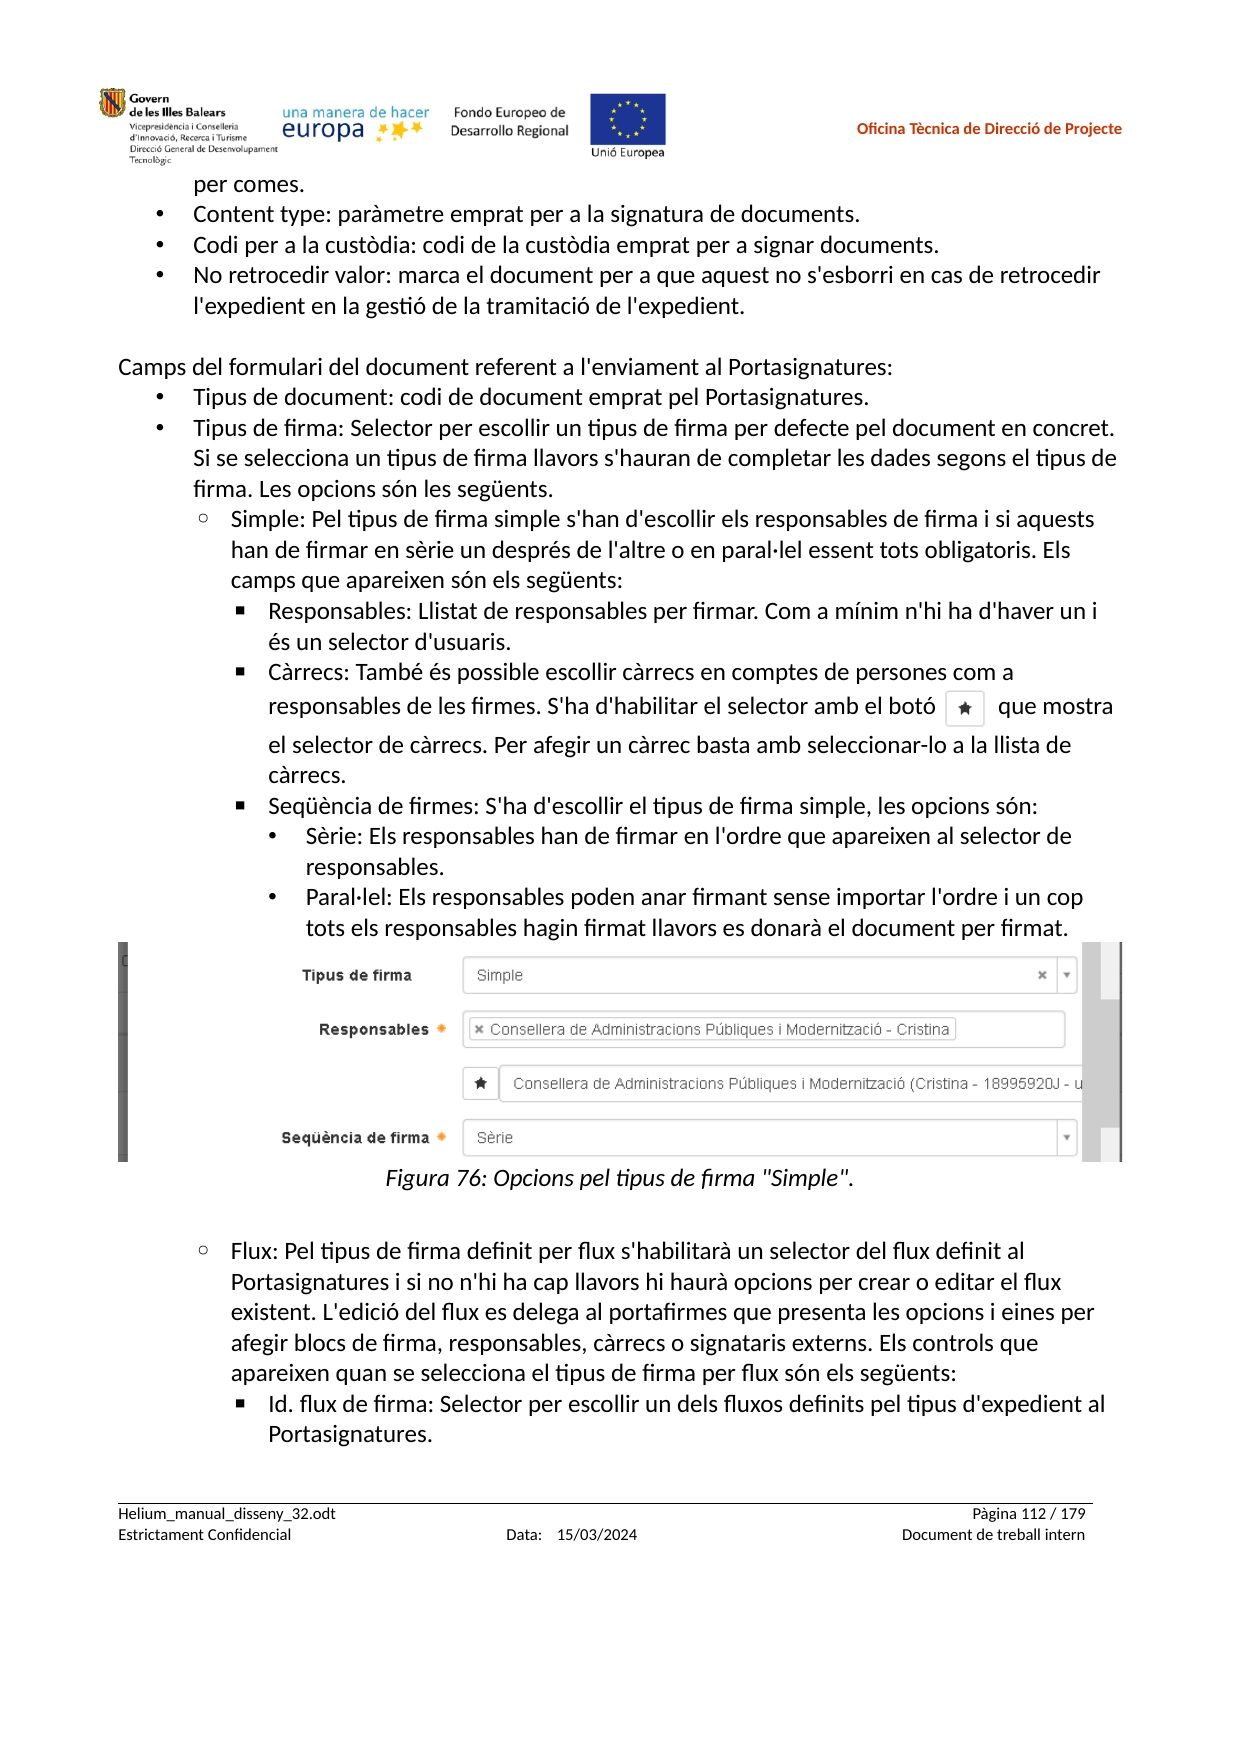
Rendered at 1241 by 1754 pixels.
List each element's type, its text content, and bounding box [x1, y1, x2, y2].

text Camps del formulari del document referent a l'enviament al Portasignatures: [118, 351, 1122, 382]
picture [99, 87, 668, 166]
picture [942, 686, 987, 729]
list Responsables: Llistat de responsables per firmar. Com a mínim n'hi ha d'haver un i és un selector d'usuaris. [231, 595, 1122, 656]
list Id. flux de firma: Selector per escollir un dels fluxos definits pel tipus d'expedient al Portasignatures. [231, 1388, 1122, 1449]
list Càrrecs: També és possible escollir càrrecs en comptes de persones com a responsables de les firmes. S'ha d'habilitar el selector amb el botó que mostra el selector de càrrecs. Per afegir un càrrec basta amb seleccionar-lo a la llista de càrrecs. [231, 656, 1122, 790]
list Seqüència de firmes: S'ha d'escollir el tipus de firma simple, les opcions són: [231, 790, 1122, 820]
text Figura 76: Opcions pel tipus de firma "Simple". [118, 1162, 1122, 1192]
list Content type: paràmetre emprat per a la signatura de documents. [156, 198, 1122, 229]
list per comes. [156, 168, 1122, 198]
list No retrocedir valor: marca el document per a que aquest no s'esborri en cas de retrocedir l'expedient en la gestió de la tramitació de l'expedient. [156, 259, 1122, 321]
list Paral·lel: Els responsables poden anar firmant sense importar l'ordre i un cop tots els responsables hagin firmat llavors es donarà el document per firmat. [268, 881, 1122, 942]
list Codi per a la custòdia: codi de la custòdia emprat per a signar documents. [156, 229, 1122, 259]
list Simple: Pel tipus de firma simple s'han d'escollir els responsables de firma i si aquests han de firmar en sèrie un després de l'altre o en paral·lel essent tots obligatoris. Els camps que apareixen són els següents: [193, 504, 1122, 595]
picture [118, 942, 1123, 1162]
list Tipus de document: codi de document emprat pel Portasignatures. [156, 382, 1122, 412]
list Flux: Pel tipus de firma definit per flux s'habilitarà un selector del flux definit al Portasignatures i si no n'hi ha cap llavors hi haurà opcions per crear o editar el flux existent. L'edició del flux es delega al portafirmes que presenta les opcions i eines per afegir blocs de firma, responsables, càrrecs o signataris externs. Els controls que apareixen quan se selecciona el tipus de firma per flux són els següents: [193, 1236, 1122, 1388]
list Tipus de firma: Selector per escollir un tipus de firma per defecte pel document en concret. Si se selecciona un tipus de firma llavors s'hauran de completar les dades segons el tipus de firma. Les opcions són les següents. [156, 412, 1122, 504]
list Sèrie: Els responsables han de firmar en l'ordre que apareixen al selector de responsables. [268, 820, 1122, 881]
